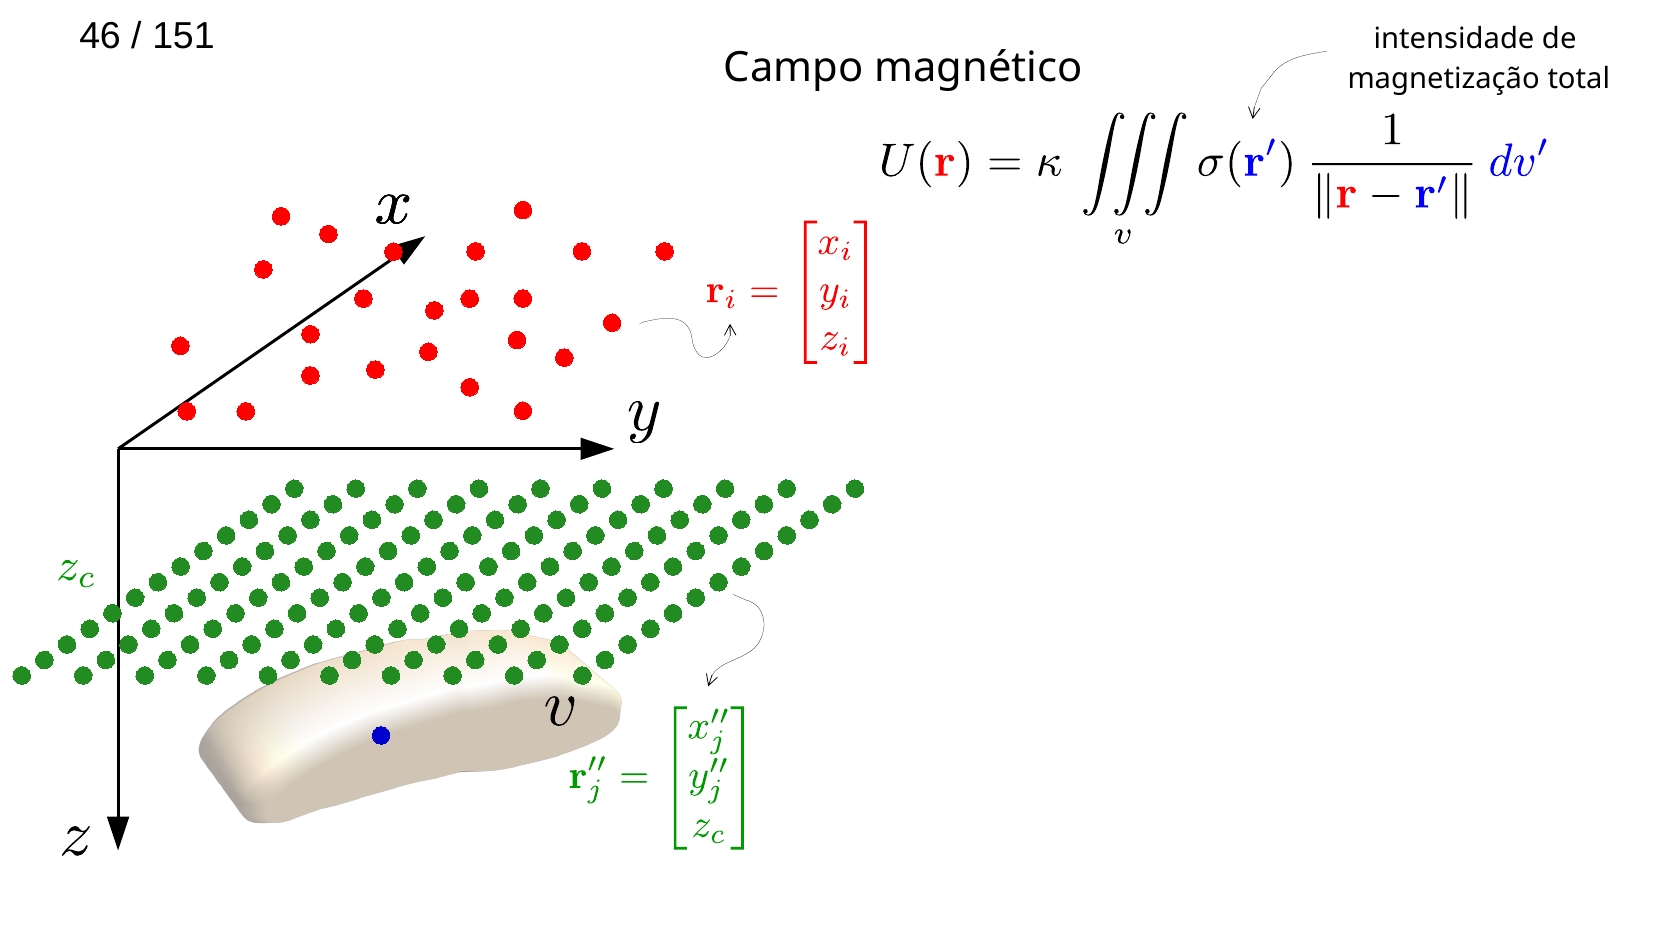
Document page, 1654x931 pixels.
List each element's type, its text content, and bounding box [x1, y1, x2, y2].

picture [704, 112, 1548, 366]
text_box [419, 342, 438, 361]
text_box [755, 495, 773, 514]
text_box [165, 604, 183, 623]
text_box Campo magnético [708, 29, 1078, 91]
text_box [272, 207, 290, 226]
text_box [514, 401, 532, 420]
text_box [395, 573, 413, 592]
text_box [518, 573, 537, 592]
text_box [716, 479, 734, 498]
text_box [149, 573, 167, 592]
text_box [35, 651, 54, 669]
text_box intensidade de magnetização total [1332, 17, 1616, 97]
text_box [74, 666, 93, 685]
picture [59, 826, 93, 856]
text_box [217, 526, 235, 545]
text_box [103, 604, 122, 623]
text_box [310, 588, 329, 607]
text_box [294, 557, 313, 576]
text_box [505, 666, 523, 685]
text_box [573, 666, 592, 685]
text_box <number> / 151 [0, 0, 196, 71]
text_box [641, 573, 660, 592]
text_box [372, 726, 390, 745]
text_box [555, 348, 574, 367]
text_box [693, 495, 712, 514]
text_box [460, 289, 479, 308]
text_box [641, 619, 660, 638]
text_box [401, 526, 420, 545]
picture [566, 704, 759, 852]
text_box [732, 557, 751, 576]
text_box [466, 651, 485, 669]
text_box [177, 402, 196, 421]
text_box [486, 510, 504, 529]
text_box [382, 666, 400, 685]
picture [626, 401, 662, 443]
text_box [197, 666, 216, 685]
text_box [343, 651, 361, 669]
text_box [417, 557, 436, 576]
text_box [513, 289, 532, 308]
text_box [97, 651, 115, 669]
text_box [80, 619, 99, 638]
text_box [356, 557, 375, 576]
text_box [670, 510, 689, 529]
text_box [254, 260, 273, 279]
text_box [550, 635, 569, 654]
text_box [187, 588, 206, 607]
text_box [654, 479, 673, 498]
text_box [366, 360, 385, 379]
text_box [595, 604, 614, 623]
text_box [541, 557, 559, 576]
text_box [372, 588, 391, 607]
text_box [631, 495, 650, 514]
text_box [242, 635, 261, 654]
text_box [425, 301, 444, 320]
text_box [502, 542, 520, 560]
text_box [194, 542, 213, 560]
text_box [236, 402, 255, 421]
text_box [340, 526, 359, 545]
text_box [434, 588, 452, 607]
text_box [135, 666, 154, 685]
text_box [210, 573, 229, 592]
text_box [317, 542, 336, 560]
text_box [511, 619, 530, 638]
text_box [777, 526, 796, 545]
text_box [547, 510, 566, 529]
text_box [365, 635, 384, 654]
text_box [354, 289, 373, 308]
text_box [823, 495, 842, 514]
text_box [320, 666, 339, 685]
text_box [618, 588, 637, 607]
text_box [709, 573, 728, 592]
text_box [440, 542, 459, 560]
text_box [281, 651, 300, 669]
text_box [285, 479, 304, 498]
text_box [301, 366, 320, 385]
text_box [470, 479, 488, 498]
text_box [602, 557, 621, 576]
text_box [171, 557, 190, 576]
text_box [514, 201, 532, 219]
text_box [664, 557, 682, 576]
text_box [249, 588, 268, 607]
text_box [158, 651, 177, 669]
text_box [443, 666, 462, 685]
picture [374, 194, 413, 224]
text_box [460, 378, 479, 397]
text_box [508, 495, 527, 514]
text_box [573, 619, 592, 638]
picture [56, 560, 95, 588]
text_box [324, 495, 342, 514]
text_box [379, 542, 397, 560]
text_box [181, 635, 199, 654]
text_box [531, 479, 550, 498]
text_box [220, 651, 238, 669]
text_box [527, 651, 546, 669]
text_box [262, 495, 281, 514]
text_box [119, 635, 138, 654]
text_box [593, 479, 611, 498]
text_box [618, 635, 637, 654]
text_box [456, 573, 475, 592]
text_box [508, 331, 526, 349]
text_box [171, 336, 190, 355]
text_box [648, 526, 666, 545]
text_box [466, 242, 485, 261]
text_box [447, 495, 466, 514]
text_box [525, 526, 543, 545]
text_box [327, 619, 345, 638]
text_box [686, 588, 705, 607]
text_box [278, 526, 297, 545]
text_box [346, 479, 365, 498]
text_box [256, 542, 274, 560]
text_box [319, 225, 338, 243]
text_box [226, 604, 245, 623]
text_box [58, 635, 76, 654]
text_box [388, 619, 407, 638]
text_box [479, 557, 498, 576]
text_box [272, 573, 290, 592]
text_box [384, 242, 403, 261]
text_box [12, 666, 31, 685]
text_box [777, 479, 796, 498]
text_box [411, 604, 430, 623]
text_box [495, 588, 514, 607]
text_box [240, 510, 258, 529]
text_box [363, 510, 381, 529]
text_box [427, 635, 446, 654]
text_box [404, 651, 423, 669]
picture [543, 696, 578, 726]
text_box [301, 325, 320, 344]
text_box [755, 542, 773, 560]
text_box [664, 604, 682, 623]
text_box [686, 542, 705, 560]
text_box [800, 510, 819, 529]
text_box [488, 635, 507, 654]
text_box [534, 604, 553, 623]
text_box [557, 588, 575, 607]
text_box [472, 604, 491, 623]
text_box [463, 526, 482, 545]
text_box [846, 479, 864, 498]
text_box [288, 604, 306, 623]
text_box [126, 588, 145, 607]
text_box [625, 542, 644, 560]
text_box [570, 495, 589, 514]
text_box [655, 242, 674, 261]
text_box [603, 313, 621, 332]
text_box [609, 510, 627, 529]
text_box [203, 619, 222, 638]
text_box [573, 242, 591, 261]
text_box [408, 479, 427, 498]
text_box [142, 619, 161, 638]
text_box [596, 651, 614, 669]
text_box [265, 619, 284, 638]
text_box [333, 573, 352, 592]
text_box [233, 557, 252, 576]
text_box [301, 510, 320, 529]
text_box [450, 619, 468, 638]
text_box [732, 510, 751, 529]
text_box [563, 542, 582, 560]
text_box [304, 635, 323, 654]
text_box [349, 604, 368, 623]
text_box [579, 573, 598, 592]
text_box [424, 510, 443, 529]
text_box [259, 666, 277, 685]
text_box [385, 495, 404, 514]
text_box [586, 526, 605, 545]
text_box [709, 526, 728, 545]
